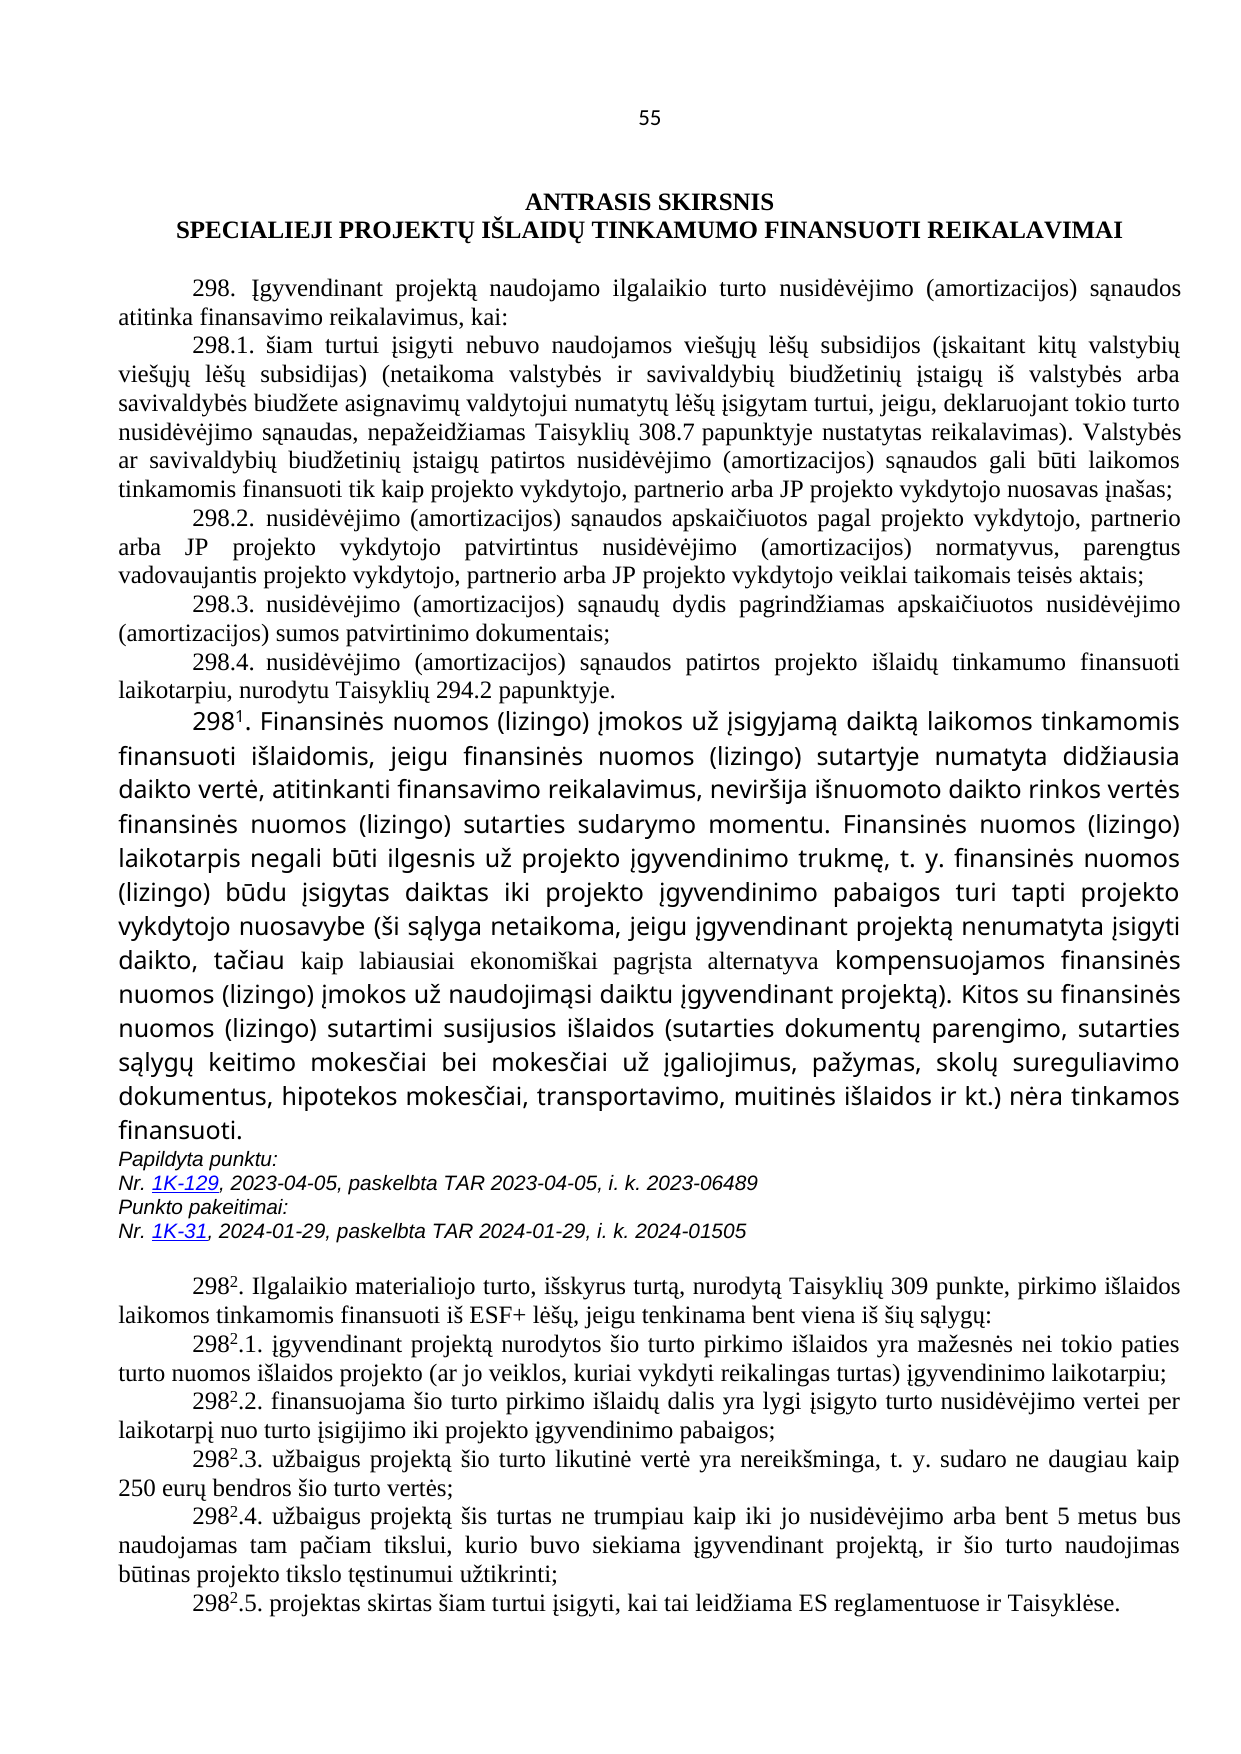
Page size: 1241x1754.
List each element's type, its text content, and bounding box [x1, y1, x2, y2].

text 298.2. nusidėvėjimo (amortizacijos) sąnaudos apskaičiuotos pagal projekto vykdytojo, partnerio arba JP projekto vykdytojo patvirtintus nusidėvėjimo (amortizacijos) normatyvus, parengtus vadovaujantis projekto vykdytojo, partnerio arba JP projekto vykdytojo veiklai taikomais teisės aktais; [118, 503, 1181, 589]
text 2982.4. užbaigus projektą šis turtas ne trumpiau kaip iki jo nusidėvėjimo arba bent 5 metus bus naudojamas tam pačiam tikslui, kurio buvo siekiama įgyvendinant projektą, ir šio turto naudojimas būtinas projekto tikslo tęstinumui užtikrinti; [118, 1501, 1181, 1588]
text 2982.3. užbaigus projektą šio turto likutinė vertė yra nereikšminga, t. y. sudaro ne daugiau kaip 250 eurų bendros šio turto vertės; [118, 1444, 1181, 1501]
text 2982.2. finansuojama šio turto pirkimo išlaidų dalis yra lygi įsigyto turto nusidėvėjimo vertei per laikotarpį nuo turto įsigijimo iki projekto įgyvendinimo pabaigos; [118, 1386, 1181, 1444]
text 2981. Finansinės nuomos (lizingo) įmokos už įsigyjamą daiktą laikomos tinkamomis finansuoti išlaidomis, jeigu finansinės nuomos (lizingo) sutartyje numatyta didžiausia daikto vertė, atitinkanti finansavimo reikalavimus, neviršija išnuomoto daikto rinkos vertės finansinės nuomos (lizingo) sutarties sudarymo momentu. Finansinės nuomos (lizingo) laikotarpis negali būti ilgesnis už projekto įgyvendinimo trukmę, t. y. finansinės nuomos (lizingo) būdu įsigytas daiktas iki projekto įgyvendinimo pabaigos turi tapti projekto vykdytojo nuosavybe (ši sąlyga netaikoma, jeigu įgyvendinant projektą nenumatyta įsigyti daikto, tačiau kaip labiausiai ekonomiškai pagrįsta alternatyva kompensuojamos finansinės nuomos (lizingo) įmokos už naudojimąsi daiktu įgyvendinant projektą). Kitos su finansinės nuomos (lizingo) sutartimi susijusios išlaidos (sutarties dokumentų parengimo, sutarties sąlygų keitimo mokesčiai bei mokesčiai už įgaliojimus, pažymas, skolų sureguliavimo dokumentus, hipotekos mokesčiai, transportavimo, muitinės išlaidos ir kt.) nėra tinkamos finansuoti. [118, 704, 1181, 1147]
subtitle ANTRASIS SKIRSNIS [118, 187, 1181, 215]
text Punkto pakeitimai: [118, 1195, 1181, 1219]
subtitle SPECIALIEJI PROJEKTŲ IŠLAIDŲ TINKAMUMO FINANSUOTI REIKALAVIMAI [118, 215, 1181, 244]
text 298.4. nusidėvėjimo (amortizacijos) sąnaudos patirtos projekto išlaidų tinkamumo finansuoti laikotarpiu, nurodytu Taisyklių 294.2 papunktyje. [118, 647, 1181, 704]
text 298.3. nusidėvėjimo (amortizacijos) sąnaudų dydis pagrindžiamas apskaičiuotos nusidėvėjimo (amortizacijos) sumos patvirtinimo dokumentais; [118, 589, 1181, 647]
text Nr. 1K-31, 2024-01-29, paskelbta TAR 2024-01-29, i. k. 2024-01505 [118, 1219, 1181, 1243]
text 298. Įgyvendinant projektą naudojamo ilgalaikio turto nusidėvėjimo (amortizacijos) sąnaudos atitinka finansavimo reikalavimus, kai: [118, 273, 1181, 330]
text 298.1. šiam turtui įsigyti nebuvo naudojamos viešųjų lėšų subsidijos (įskaitant kitų valstybių viešųjų lėšų subsidijas) (netaikoma valstybės ir savivaldybių biudžetinių įstaigų iš valstybės arba savivaldybės biudžete asignavimų valdytojui numatytų lėšų įsigytam turtui, jeigu, deklaruojant tokio turto nusidėvėjimo sąnaudas, nepažeidžiamas Taisyklių 308.7 papunktyje nustatytas reikalavimas). Valstybės ar savivaldybių biudžetinių įstaigų patirtos nusidėvėjimo (amortizacijos) sąnaudos gali būti laikomos tinkamomis finansuoti tik kaip projekto vykdytojo, partnerio arba JP projekto vykdytojo nuosavas įnašas; [118, 330, 1181, 503]
text 2982.1. įgyvendinant projektą nurodytos šio turto pirkimo išlaidos yra mažesnės nei tokio paties turto nuomos išlaidos projekto (ar jo veiklos, kuriai vykdyti reikalingas turtas) įgyvendinimo laikotarpiu; [118, 1329, 1181, 1386]
text Nr. 1K-129, 2023-04-05, paskelbta TAR 2023-04-05, i. k. 2023-06489 [118, 1171, 1181, 1195]
text Papildyta punktu: [118, 1147, 1181, 1171]
text 2982. Ilgalaikio materialiojo turto, išskyrus turtą, nurodytą Taisyklių 309 punkte, pirkimo išlaidos laikomos tinkamomis finansuoti iš ESF+ lėšų, jeigu tenkinama bent viena iš šių sąlygų: [118, 1271, 1181, 1329]
text 2982.5. projektas skirtas šiam turtui įsigyti, kai tai leidžiama ES reglamentuose ir Taisyklėse. [118, 1588, 1181, 1616]
